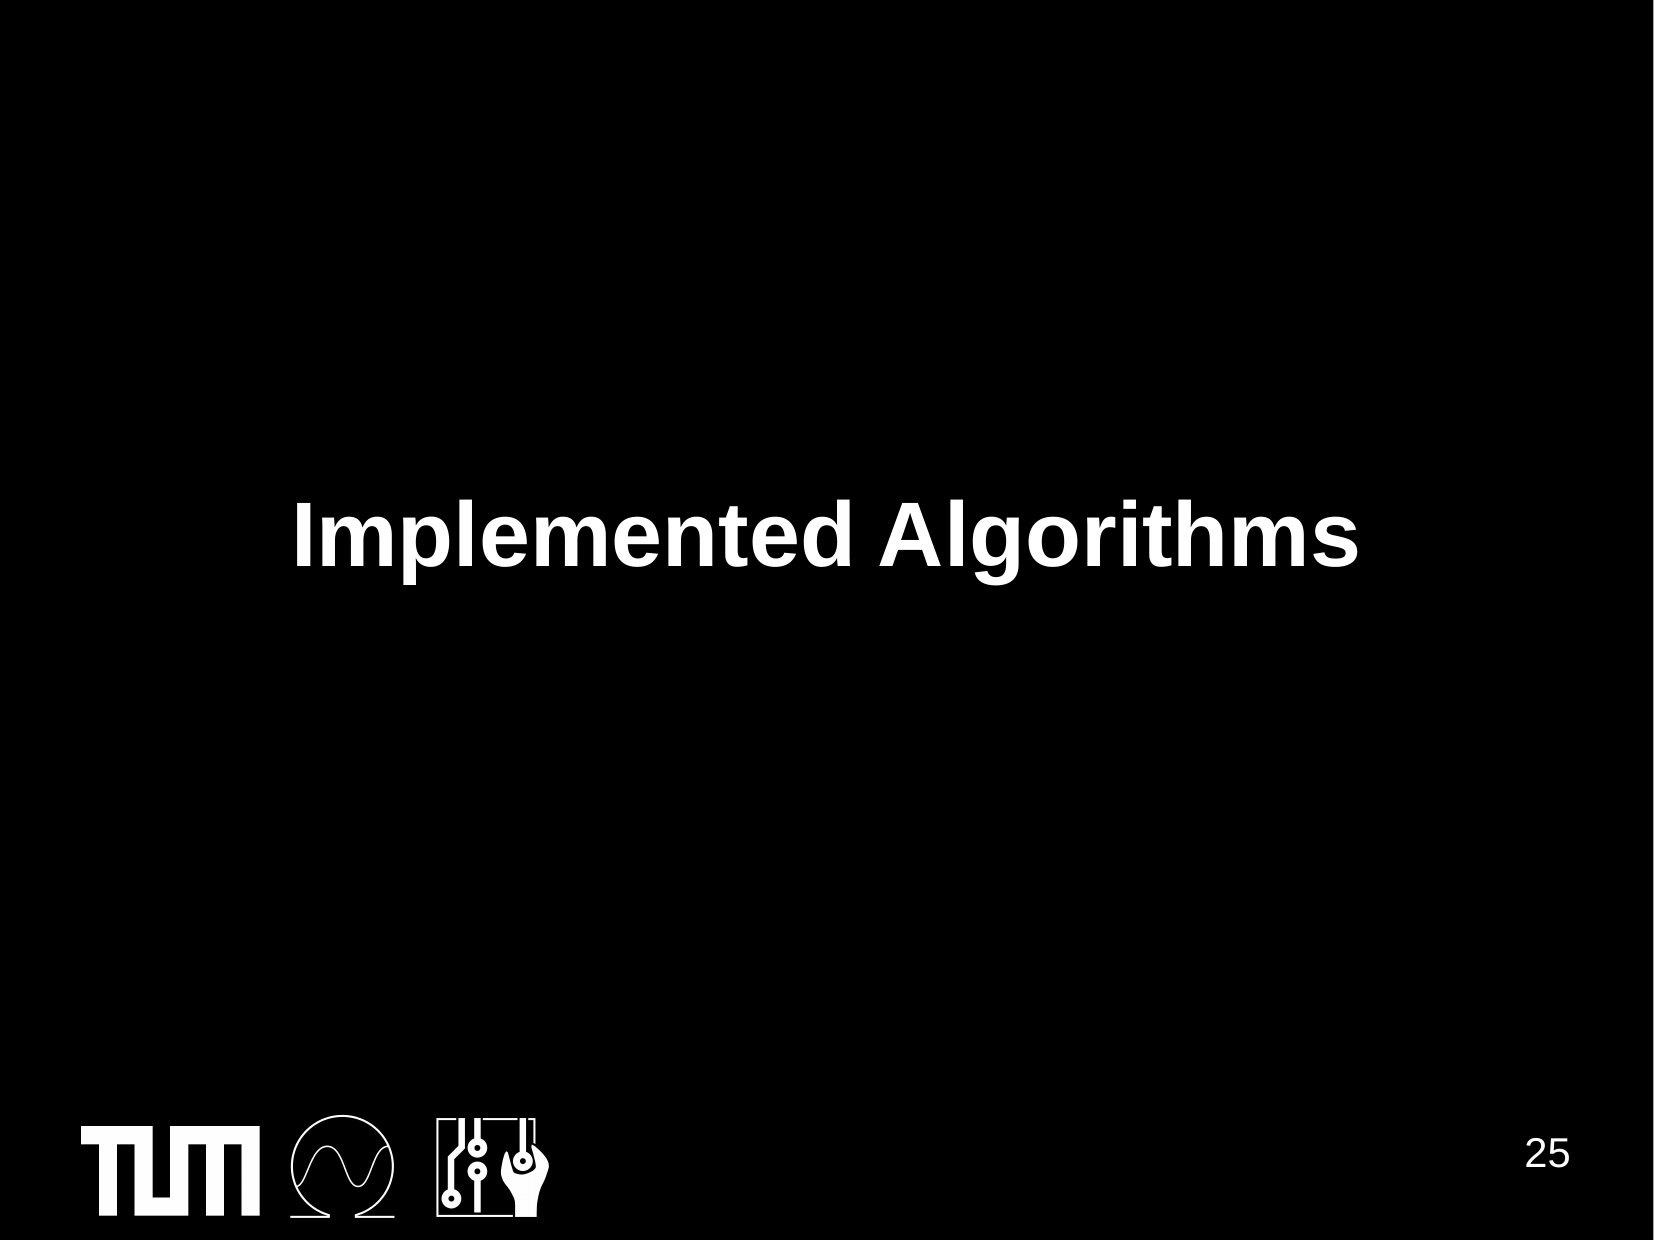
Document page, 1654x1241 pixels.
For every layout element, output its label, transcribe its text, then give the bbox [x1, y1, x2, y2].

picture [425, 1108, 554, 1227]
title Implemented Algorithms [82, 430, 1571, 638]
picture [283, 1108, 402, 1227]
picture [63, 1108, 272, 1227]
